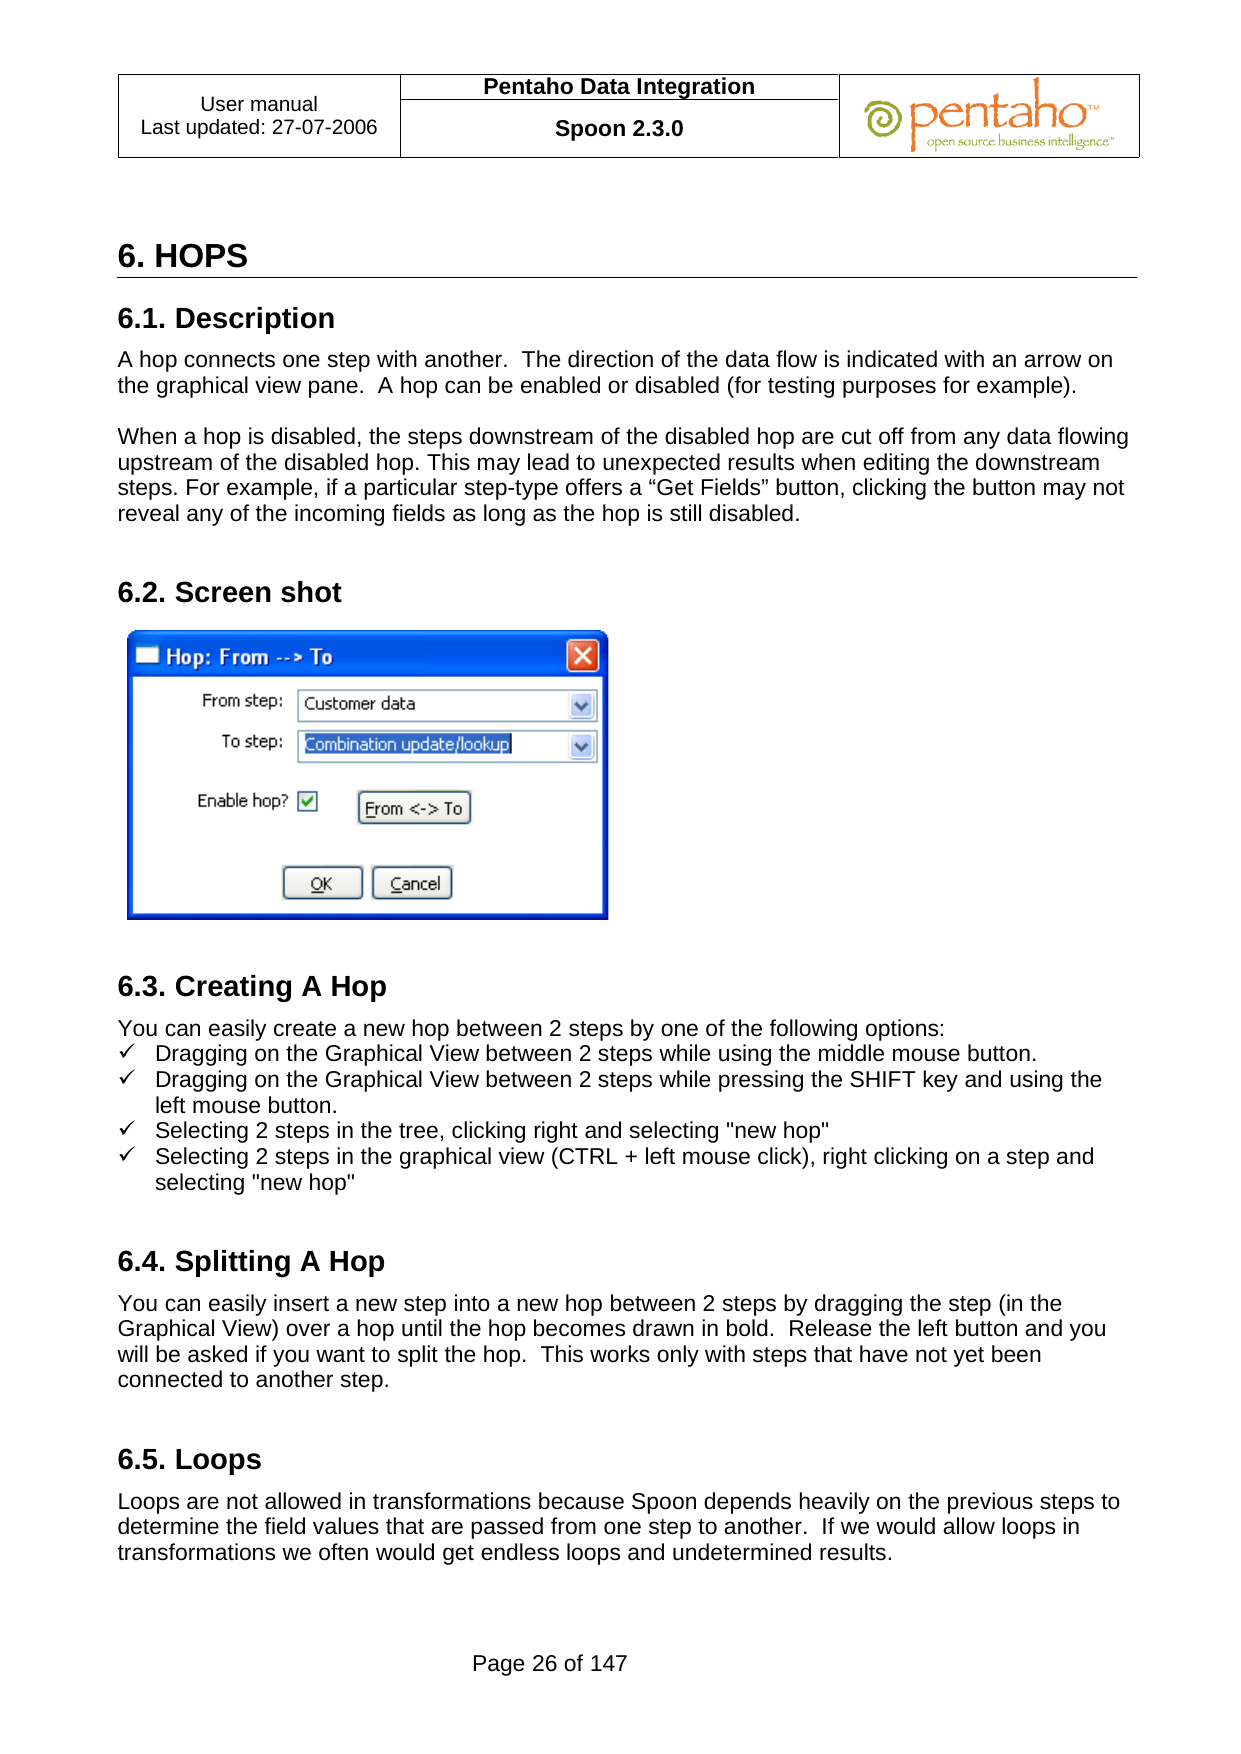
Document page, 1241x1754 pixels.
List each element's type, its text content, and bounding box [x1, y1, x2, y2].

subtitle Loops [117, 1443, 1137, 1476]
text When a hop is disabled, the steps downstream of the disabled hop are cut off from any data flowing upstream of the disabled hop. This may lead to unexpected results when editing the downstream steps. For example, if a particular step-type offers a “Get Fields” button, clicking the button may not reveal any of the incoming fields as long as the hop is still disabled. [117, 424, 1137, 526]
text You can easily insert a new step into a new hop between 2 steps by dragging the step (in the Graphical View) over a hop until the hop becomes drawn in bold. Release the left button and you will be asked if you want to split the hop. This works only with steps that have not yet been connected to another step. [117, 1291, 1137, 1393]
text Loops are not allowed in transformations because Spoon depends heavily on the previous steps to determine the field values that are passed from one step to another. If we would allow loops in transformations we often would get endless loops and undetermined results. [117, 1488, 1137, 1565]
picture [127, 630, 609, 920]
text You can easily create a new hop between 2 steps by one of the following options: [117, 1015, 1137, 1041]
subtitle Description [117, 302, 1137, 334]
subtitle Hops [117, 238, 1137, 277]
subtitle Creating A Hop [117, 970, 1137, 1003]
list Dragging on the Graphical View between 2 steps while pressing the SHIFT key and using the left mouse button. [117, 1067, 1137, 1118]
list Dragging on the Graphical View between 2 steps while using the middle mouse button. [117, 1041, 1137, 1067]
subtitle Splitting A Hop [117, 1245, 1137, 1278]
list Selecting 2 steps in the tree, clicking right and selecting "new hop" [117, 1118, 1137, 1143]
subtitle Screen shot [117, 576, 1137, 609]
text A hop connects one step with another. The direction of the data flow is indicated with an arrow on the graphical view pane. A hop can be enabled or disabled (for testing purposes for example). [117, 347, 1137, 398]
list Selecting 2 steps in the graphical view (CTRL + left mouse click), right clicking on a step and selecting "new hop" [117, 1143, 1137, 1195]
